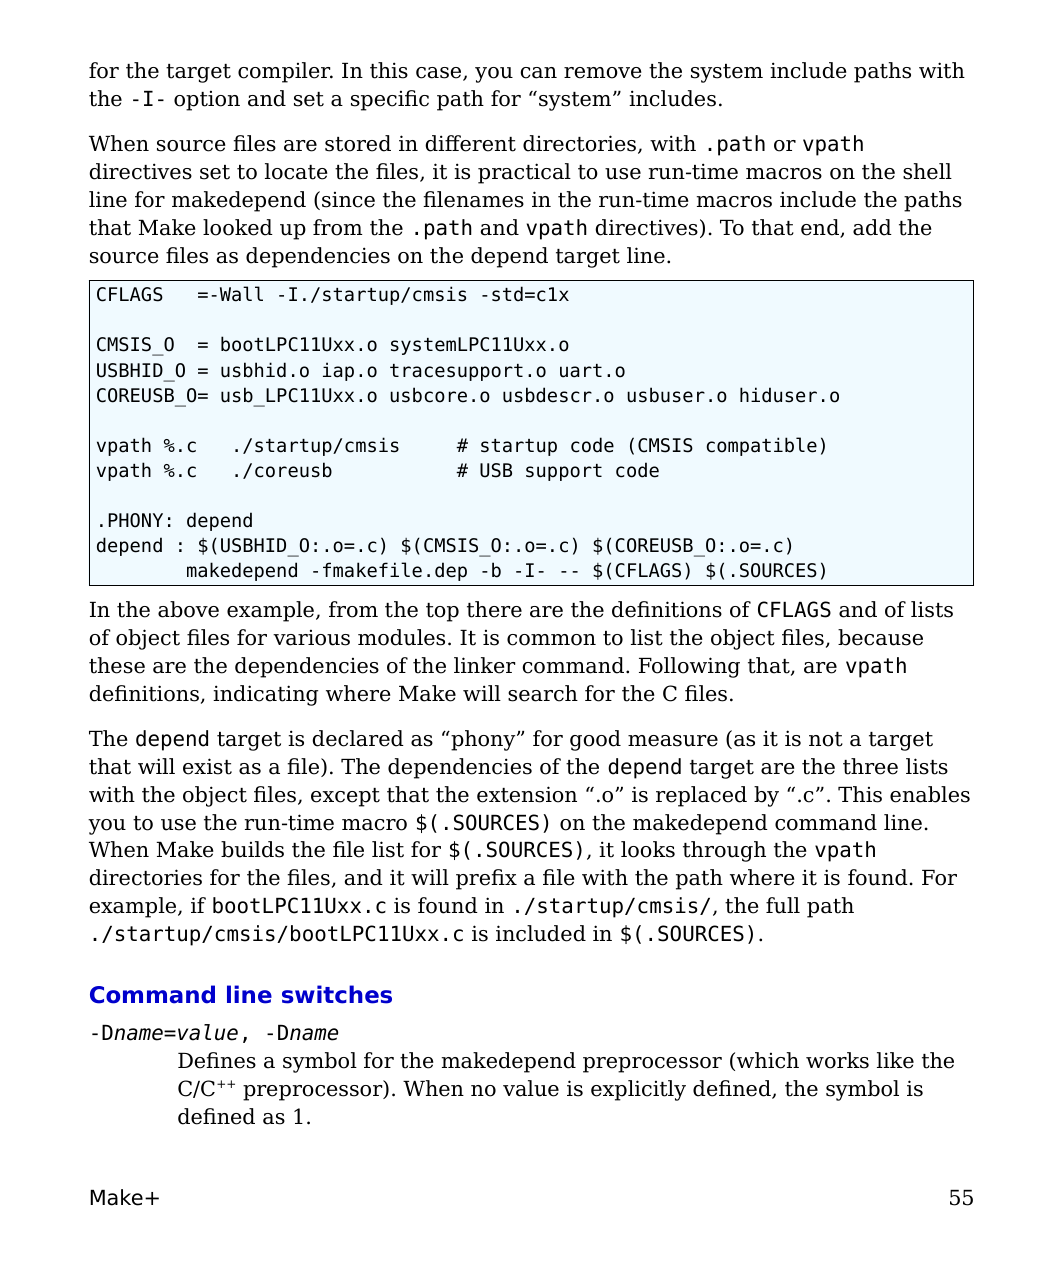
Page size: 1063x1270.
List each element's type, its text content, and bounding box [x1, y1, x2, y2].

text -Dname=value, -Dname Defines a symbol for the makedepend preprocessor (which works like the C/C++ preprocessor). When no value is explicitly defined, the symbol is defined as 1. [88, 1021, 974, 1129]
text vpath %.c ./startup/cmsis # startup code (CMSIS compatible) [90, 431, 973, 456]
text vpath %.c ./coreusb # USB support code [90, 456, 973, 481]
text CMSIS_O = bootLPC11Uxx.o systemLPC11Uxx.o [90, 331, 973, 356]
text depend : $(USBHID_O:.o=.c) $(CMSIS_O:.o=.c) $(COREUSB_O:.o=.c) [90, 531, 973, 556]
text The depend target is declared as “phony” for good measure (as it is not a target that will exist as a file). The dependencies of the depend target are the three lists with the object files, except that the extension “.o” is replaced by “.c”. This enables you to use the run-time macro $(.SOURCES) on the makedepend command line. When Make builds the file list for $(.SOURCES), it looks through the vpath directories for the files, and it will prefix a file with the path where it is found. For example, if bootLPC11Uxx.c is found in ./startup/cmsis/, the full path ./startup/cmsis/bootLPC11Uxx.c is included in $(.SOURCES). [88, 727, 974, 946]
text When source files are stored in different directories, with .path or vpath directives set to locate the files, it is practical to use run-time macros on the shell line for makedepend (since the filenames in the run-time macros include the paths that Make looked up from the .path and vpath directives). To that end, add the source files as dependencies on the depend target line. [88, 132, 974, 268]
text In the above example, from the top there are the definitions of CFLAGS and of lists of object files for various modules. It is common to list the object files, because these are the dependencies of the linker command. Following that, are vpath definitions, indicating where Make will search for the C files. [88, 598, 974, 706]
text .PHONY: depend [90, 506, 973, 531]
text USBHID_O = usbhid.o iap.o tracesupport.o uart.o [90, 356, 973, 381]
subtitle Command line switches [88, 982, 974, 1009]
text CFLAGS =-Wall -I./startup/cmsis -std=c1x [90, 281, 973, 305]
text makedepend -fmakefile.dep -b -I- -- $(CFLAGS) $(.SOURCES) [90, 556, 973, 585]
text for the target compiler. In this case, you can remove the system include paths with the -I- option and set a specific path for “system” includes. [88, 59, 974, 111]
text COREUSB_O= usb_LPC11Uxx.o usbcore.o usbdescr.o usbuser.o hiduser.o [90, 381, 973, 406]
